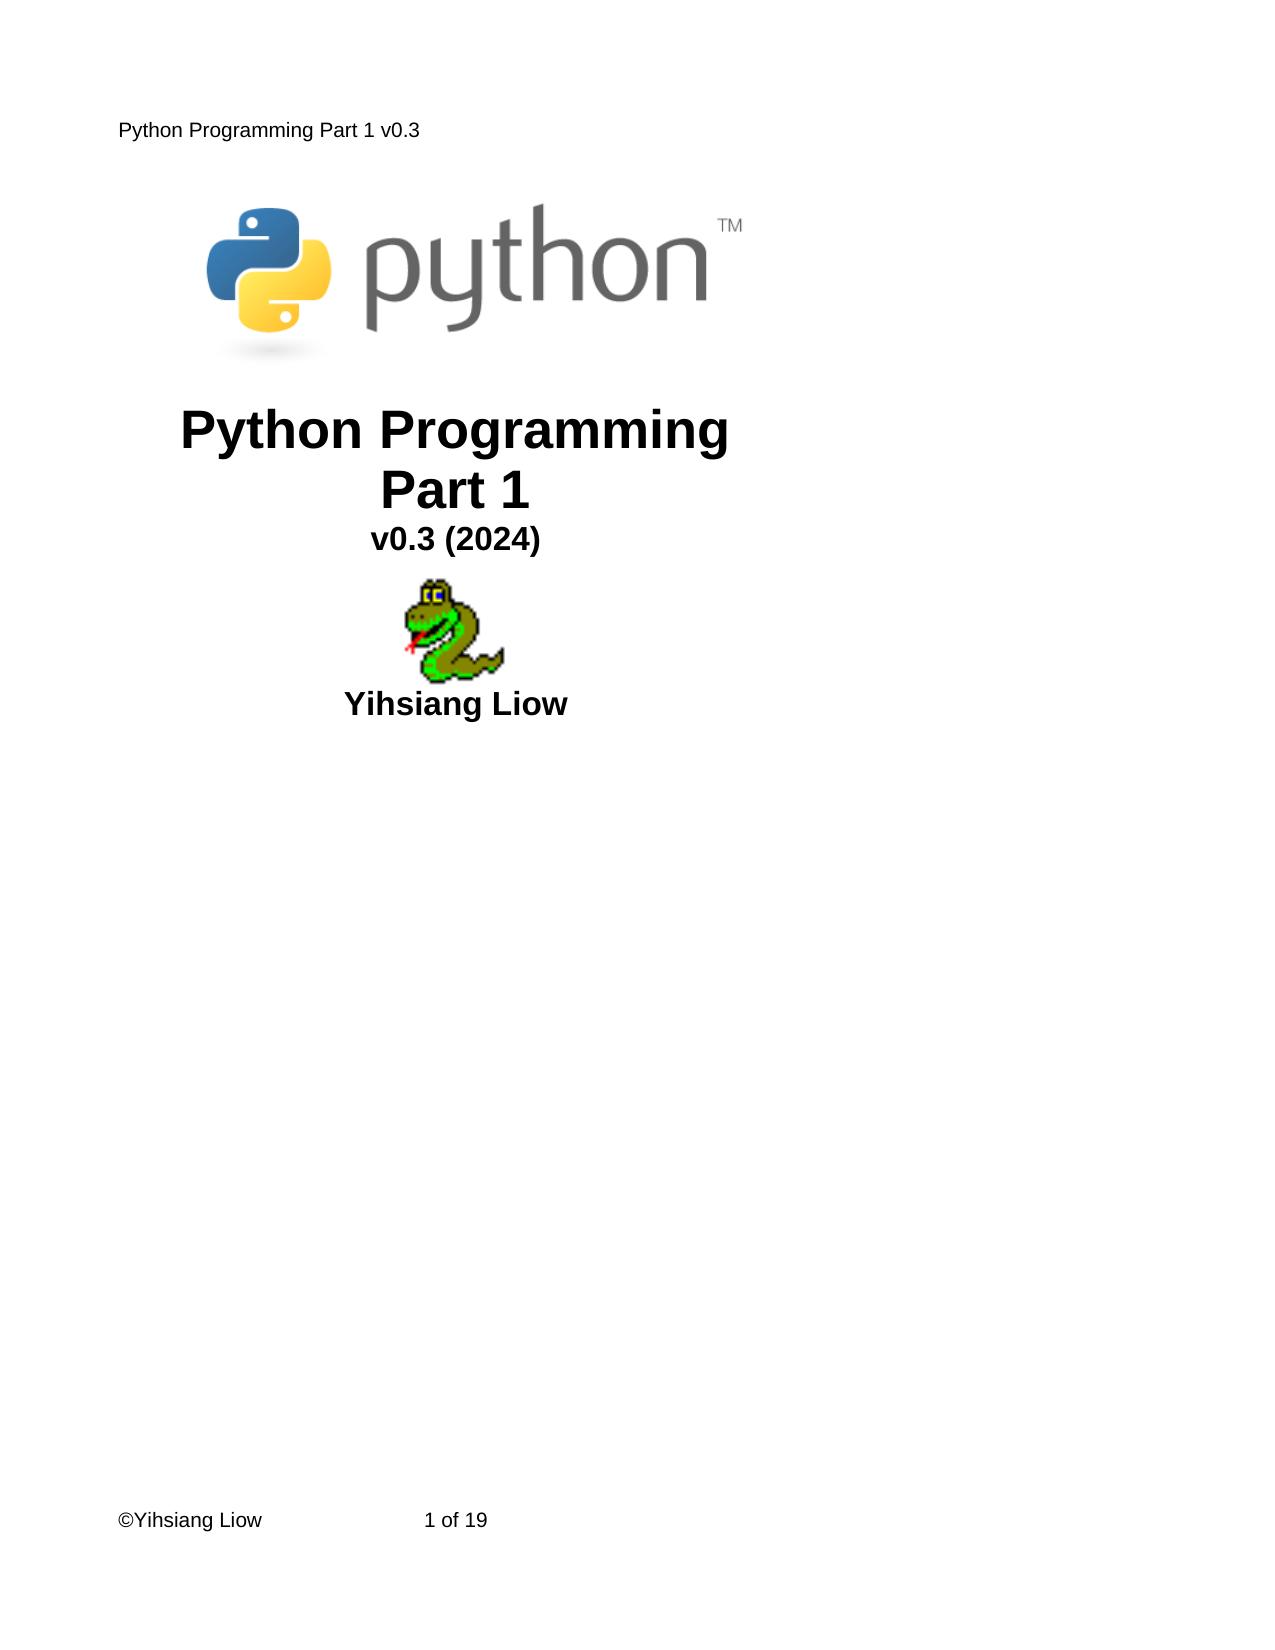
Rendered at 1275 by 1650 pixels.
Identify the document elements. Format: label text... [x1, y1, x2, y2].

text Yihsiang Liow [118, 557, 793, 722]
picture [118, 171, 794, 399]
text v0.3 (2024) [118, 520, 793, 557]
text Part 1 [118, 459, 793, 520]
text Python Programming [118, 399, 793, 459]
